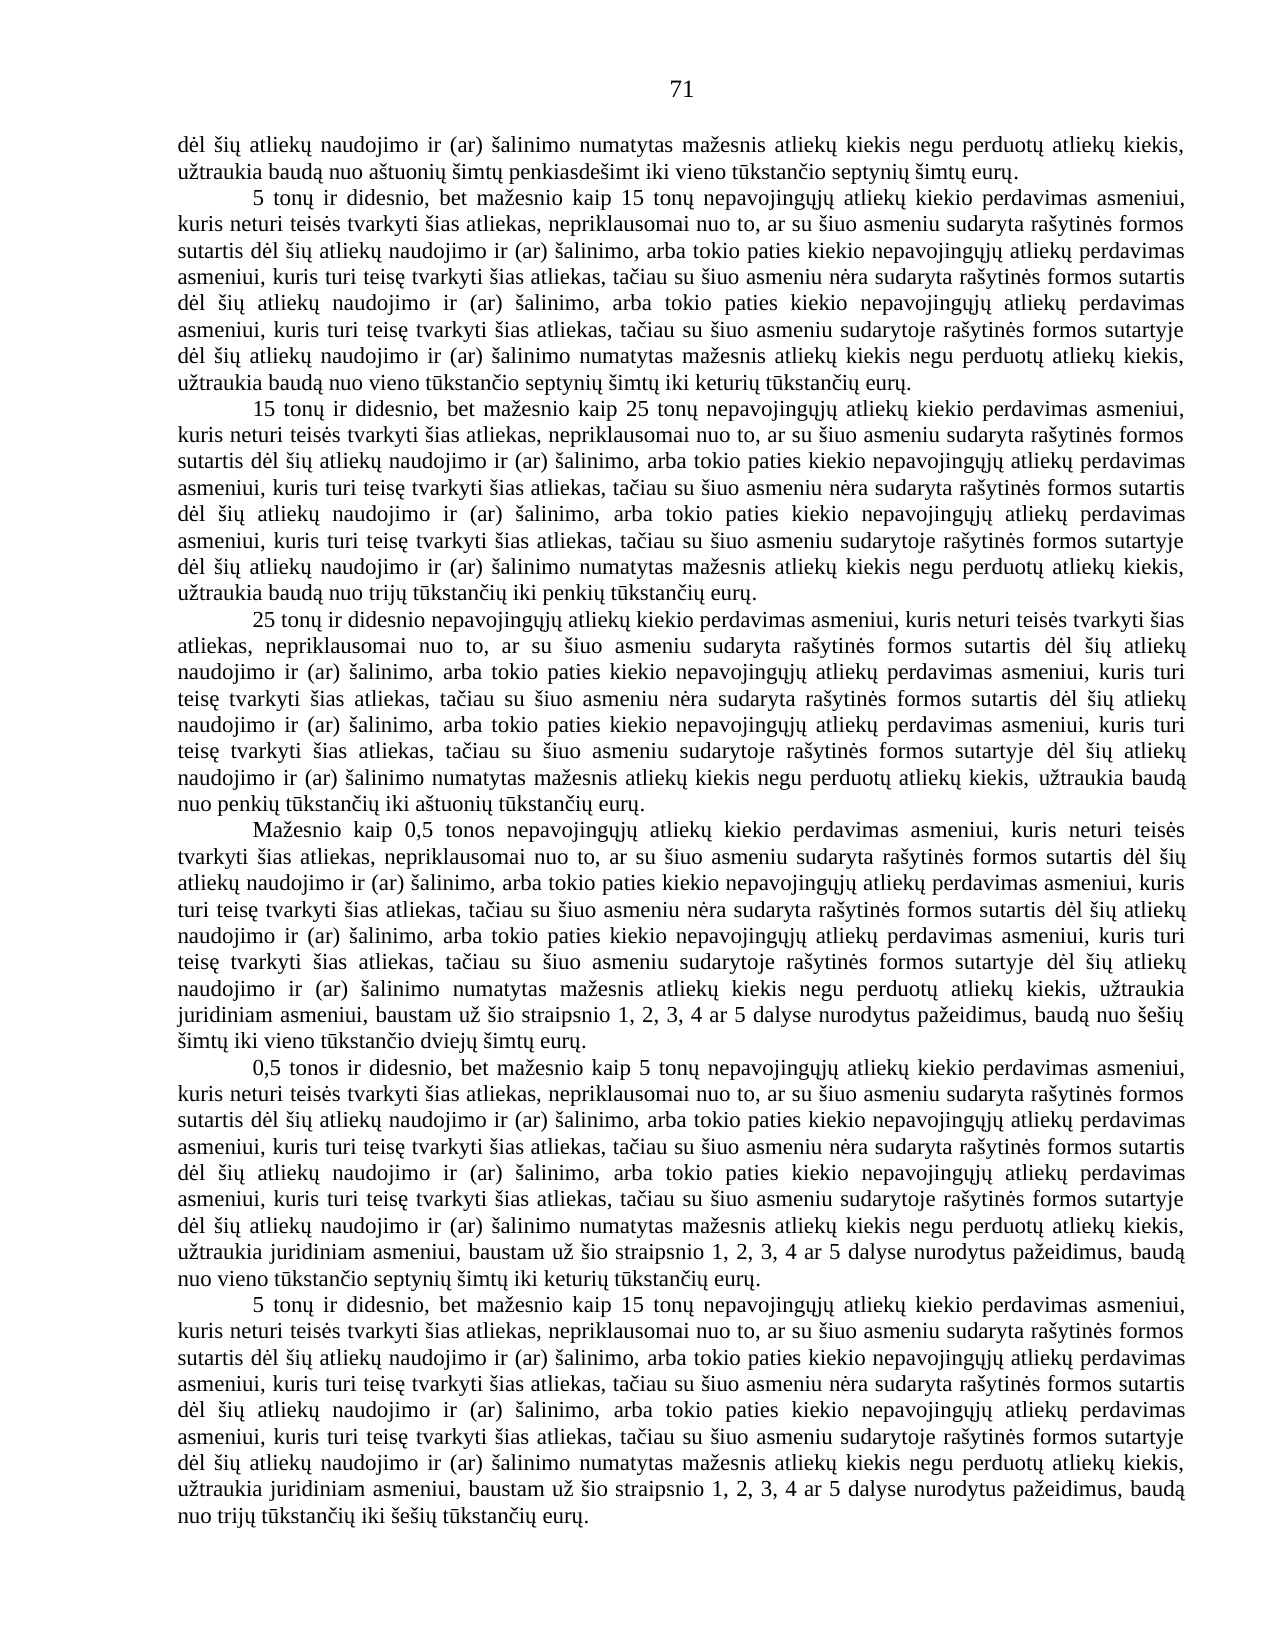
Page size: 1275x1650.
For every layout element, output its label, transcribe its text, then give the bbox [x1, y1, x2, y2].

text 5 tonų ir didesnio, bet mažesnio kaip 15 tonų nepavojingųjų atliekų kiekio perdavimas asmeniui, kuris neturi teisės tvarkyti šias atliekas, nepriklausomai nuo to, ar su šiuo asmeniu sudaryta rašytinės formos sutartis dėl šių atliekų naudojimo ir (ar) šalinimo, arba tokio paties kiekio nepavojingųjų atliekų perdavimas asmeniui, kuris turi teisę tvarkyti šias atliekas, tačiau su šiuo asmeniu nėra sudaryta rašytinės formos sutartis dėl šių atliekų naudojimo ir (ar) šalinimo, arba tokio paties kiekio nepavojingųjų atliekų perdavimas asmeniui, kuris turi teisę tvarkyti šias atliekas, tačiau su šiuo asmeniu sudarytoje rašytinės formos sutartyje dėl šių atliekų naudojimo ir (ar) šalinimo numatytas mažesnis atliekų kiekis negu perduotų atliekų kiekis, užtraukia baudą nuo vieno tūkstančio septynių šimtų iki keturių tūkstančių eurų. [177, 184, 1186, 395]
text 5 tonų ir didesnio, bet mažesnio kaip 15 tonų nepavojingųjų atliekų kiekio perdavimas asmeniui, kuris neturi teisės tvarkyti šias atliekas, nepriklausomai nuo to, ar su šiuo asmeniu sudaryta rašytinės formos sutartis dėl šių atliekų naudojimo ir (ar) šalinimo, arba tokio paties kiekio nepavojingųjų atliekų perdavimas asmeniui, kuris turi teisę tvarkyti šias atliekas, tačiau su šiuo asmeniu nėra sudaryta rašytinės formos sutartis dėl šių atliekų naudojimo ir (ar) šalinimo, arba tokio paties kiekio nepavojingųjų atliekų perdavimas asmeniui, kuris turi teisę tvarkyti šias atliekas, tačiau su šiuo asmeniu sudarytoje rašytinės formos sutartyje dėl šių atliekų naudojimo ir (ar) šalinimo numatytas mažesnis atliekų kiekis negu perduotų atliekų kiekis, užtraukia juridiniam asmeniui, baustam už šio straipsnio 1, 2, 3, 4 ar 5 dalyse nurodytus pažeidimus, baudą nuo trijų tūkstančių iki šešių tūkstančių eurų. [177, 1291, 1186, 1528]
text 25 tonų ir didesnio nepavojingųjų atliekų kiekio perdavimas asmeniui, kuris neturi teisės tvarkyti šias atliekas, nepriklausomai nuo to, ar su šiuo asmeniu sudaryta rašytinės formos sutartis dėl šių atliekų naudojimo ir (ar) šalinimo, arba tokio paties kiekio nepavojingųjų atliekų perdavimas asmeniui, kuris turi teisę tvarkyti šias atliekas, tačiau su šiuo asmeniu nėra sudaryta rašytinės formos sutartis dėl šių atliekų naudojimo ir (ar) šalinimo, arba tokio paties kiekio nepavojingųjų atliekų perdavimas asmeniui, kuris turi teisę tvarkyti šias atliekas, tačiau su šiuo asmeniu sudarytoje rašytinės formos sutartyje dėl šių atliekų naudojimo ir (ar) šalinimo numatytas mažesnis atliekų kiekis negu perduotų atliekų kiekis, užtraukia baudą nuo penkių tūkstančių iki aštuonių tūkstančių eurų. [177, 606, 1186, 817]
text 0,5 tonos ir didesnio, bet mažesnio kaip 5 tonų nepavojingųjų atliekų kiekio perdavimas asmeniui, kuris neturi teisės tvarkyti šias atliekas, nepriklausomai nuo to, ar su šiuo asmeniu sudaryta rašytinės formos sutartis dėl šių atliekų naudojimo ir (ar) šalinimo, arba tokio paties kiekio nepavojingųjų atliekų perdavimas asmeniui, kuris turi teisę tvarkyti šias atliekas, tačiau su šiuo asmeniu nėra sudaryta rašytinės formos sutartis dėl šių atliekų naudojimo ir (ar) šalinimo, arba tokio paties kiekio nepavojingųjų atliekų perdavimas asmeniui, kuris turi teisę tvarkyti šias atliekas, tačiau su šiuo asmeniu sudarytoje rašytinės formos sutartyje dėl šių atliekų naudojimo ir (ar) šalinimo numatytas mažesnis atliekų kiekis negu perduotų atliekų kiekis, užtraukia juridiniam asmeniui, baustam už šio straipsnio 1, 2, 3, 4 ar 5 dalyse nurodytus pažeidimus, baudą nuo vieno tūkstančio septynių šimtų iki keturių tūkstančių eurų. [177, 1054, 1186, 1291]
text dėl šių atliekų naudojimo ir (ar) šalinimo numatytas mažesnis atliekų kiekis negu perduotų atliekų kiekis, užtraukia baudą nuo aštuonių šimtų penkiasdešimt iki vieno tūkstančio septynių šimtų eurų. [177, 131, 1186, 184]
text 15 tonų ir didesnio, bet mažesnio kaip 25 tonų nepavojingųjų atliekų kiekio perdavimas asmeniui, kuris neturi teisės tvarkyti šias atliekas, nepriklausomai nuo to, ar su šiuo asmeniu sudaryta rašytinės formos sutartis dėl šių atliekų naudojimo ir (ar) šalinimo, arba tokio paties kiekio nepavojingųjų atliekų perdavimas asmeniui, kuris turi teisę tvarkyti šias atliekas, tačiau su šiuo asmeniu nėra sudaryta rašytinės formos sutartis dėl šių atliekų naudojimo ir (ar) šalinimo, arba tokio paties kiekio nepavojingųjų atliekų perdavimas asmeniui, kuris turi teisę tvarkyti šias atliekas, tačiau su šiuo asmeniu sudarytoje rašytinės formos sutartyje dėl šių atliekų naudojimo ir (ar) šalinimo numatytas mažesnis atliekų kiekis negu perduotų atliekų kiekis, užtraukia baudą nuo trijų tūkstančių iki penkių tūkstančių eurų. [177, 395, 1186, 606]
text Mažesnio kaip 0,5 tonos nepavojingųjų atliekų kiekio perdavimas asmeniui, kuris neturi teisės tvarkyti šias atliekas, nepriklausomai nuo to, ar su šiuo asmeniu sudaryta rašytinės formos sutartis dėl šių atliekų naudojimo ir (ar) šalinimo, arba tokio paties kiekio nepavojingųjų atliekų perdavimas asmeniui, kuris turi teisę tvarkyti šias atliekas, tačiau su šiuo asmeniu nėra sudaryta rašytinės formos sutartis dėl šių atliekų naudojimo ir (ar) šalinimo, arba tokio paties kiekio nepavojingųjų atliekų perdavimas asmeniui, kuris turi teisę tvarkyti šias atliekas, tačiau su šiuo asmeniu sudarytoje rašytinės formos sutartyje dėl šių atliekų naudojimo ir (ar) šalinimo numatytas mažesnis atliekų kiekis negu perduotų atliekų kiekis, užtraukia juridiniam asmeniui, baustam už šio straipsnio 1, 2, 3, 4 ar 5 dalyse nurodytus pažeidimus, baudą nuo šešių šimtų iki vieno tūkstančio dviejų šimtų eurų. [177, 817, 1186, 1054]
